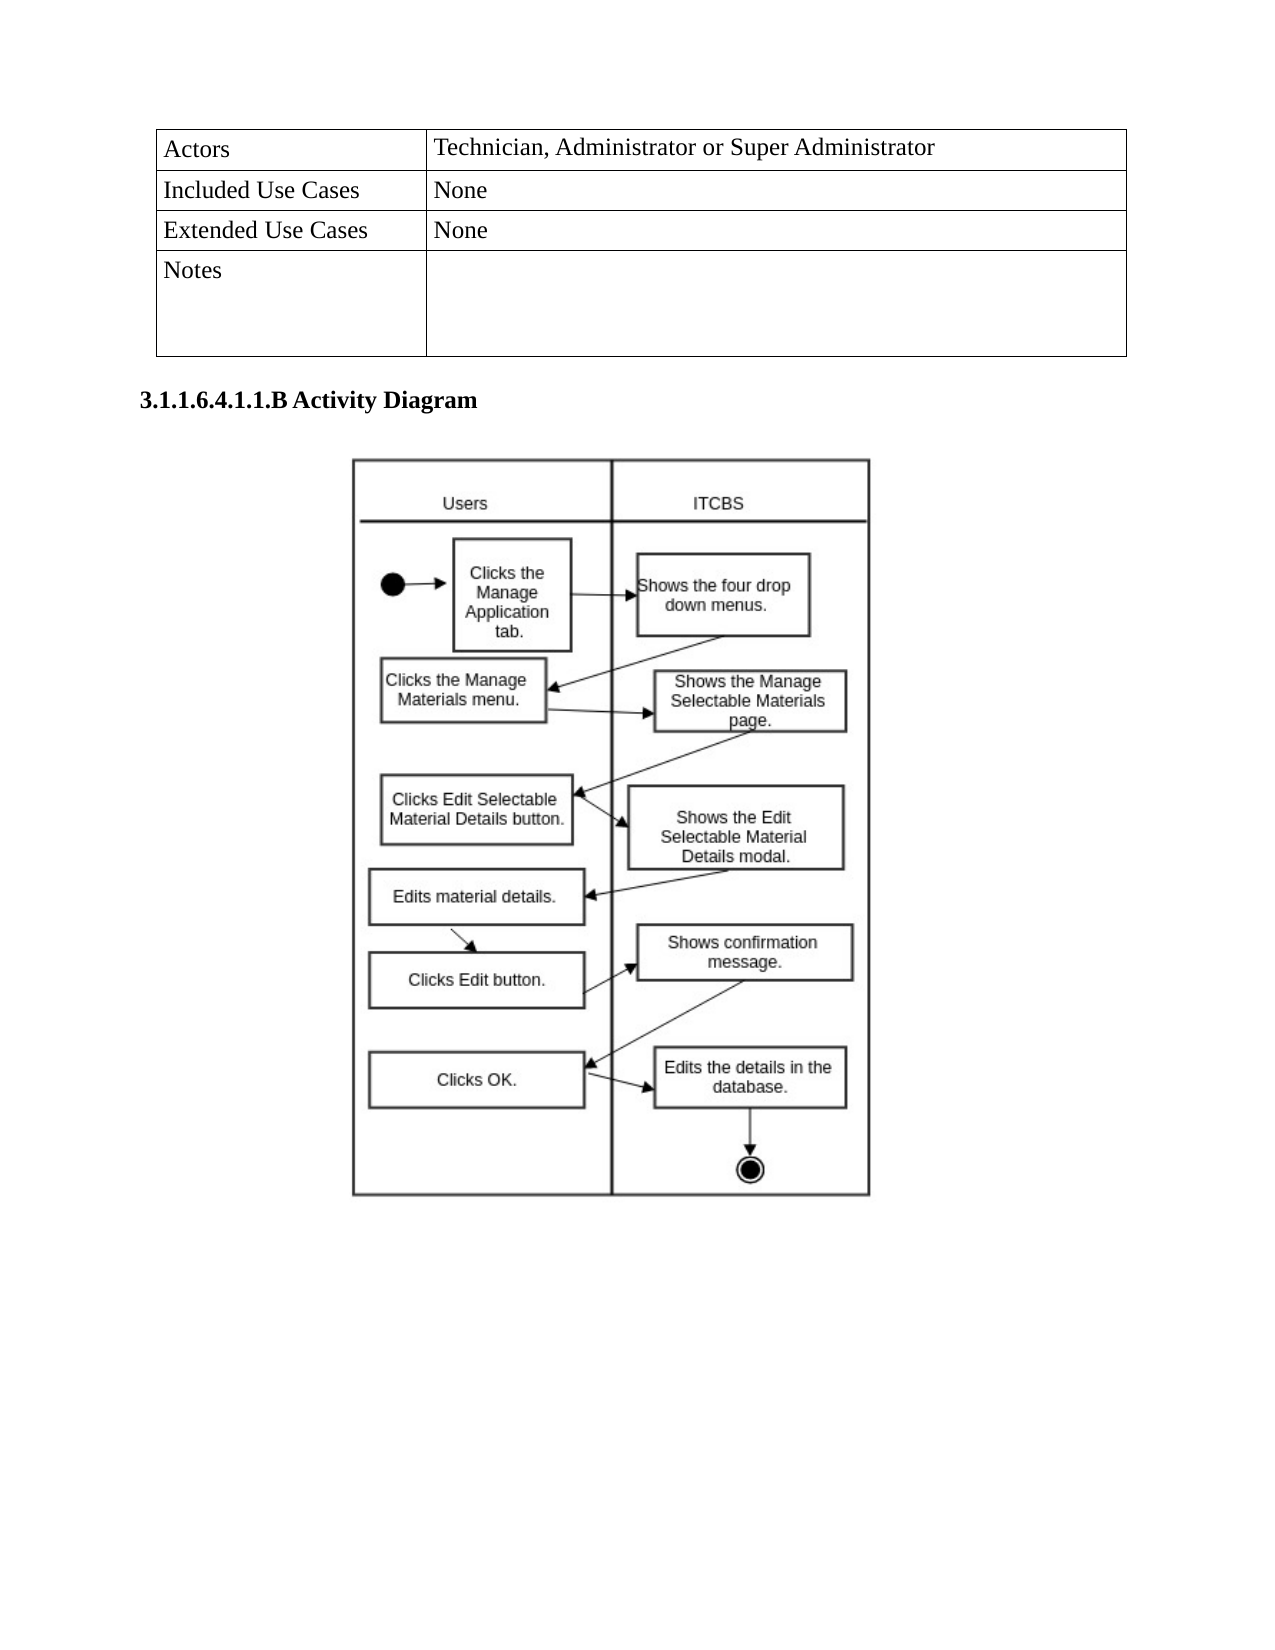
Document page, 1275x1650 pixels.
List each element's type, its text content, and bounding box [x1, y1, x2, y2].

table_cell Notes [157, 251, 426, 356]
table_cell [427, 251, 1126, 356]
table_cell Technician, Administrator or Super Administrator [427, 130, 1126, 170]
table_cell Extended Use Cases [157, 211, 426, 249]
table_cell Actors [157, 130, 426, 170]
text 3.1.1.6.4.1.1.B Activity Diagram [139, 385, 1135, 414]
table_cell None [427, 171, 1126, 210]
table_cell None [427, 211, 1126, 249]
table_cell Included Use Cases [157, 171, 426, 210]
picture [338, 425, 902, 1229]
